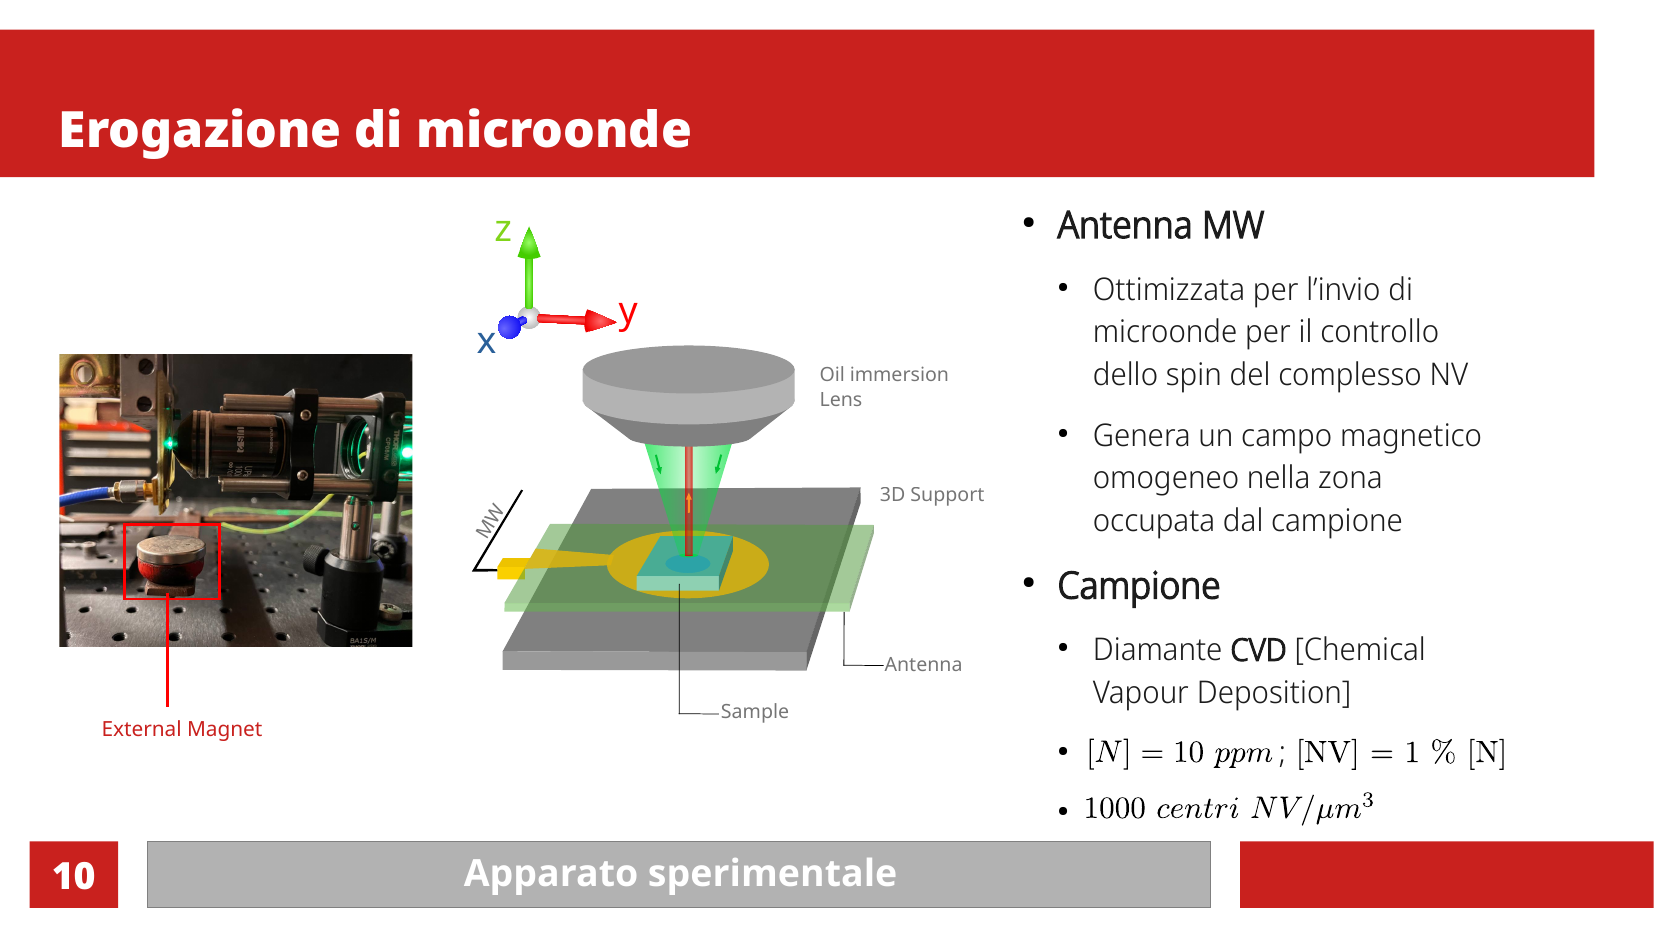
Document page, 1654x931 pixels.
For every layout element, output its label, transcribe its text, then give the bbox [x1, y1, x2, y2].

text_box x [461, 306, 512, 372]
text_box External Magnet [86, 706, 301, 750]
text_box [1087, 738, 1273, 770]
text_box [1085, 792, 1373, 826]
list Antenna MW Ottimizzata per l’invio di microonde per il controllo dello spin del complesso NV Genera un campo magnetico omogeneo nella zona occupata dal campione Campione Diamante CVD [Chemical Vapour Deposition] ; [1258, 197, 1501, 826]
text_box y [603, 276, 653, 343]
text_box [1297, 738, 1504, 770]
picture [59, 112, 1258, 931]
text_box z [479, 193, 528, 260]
title Erogazione di microonde [59, 44, 1595, 163]
